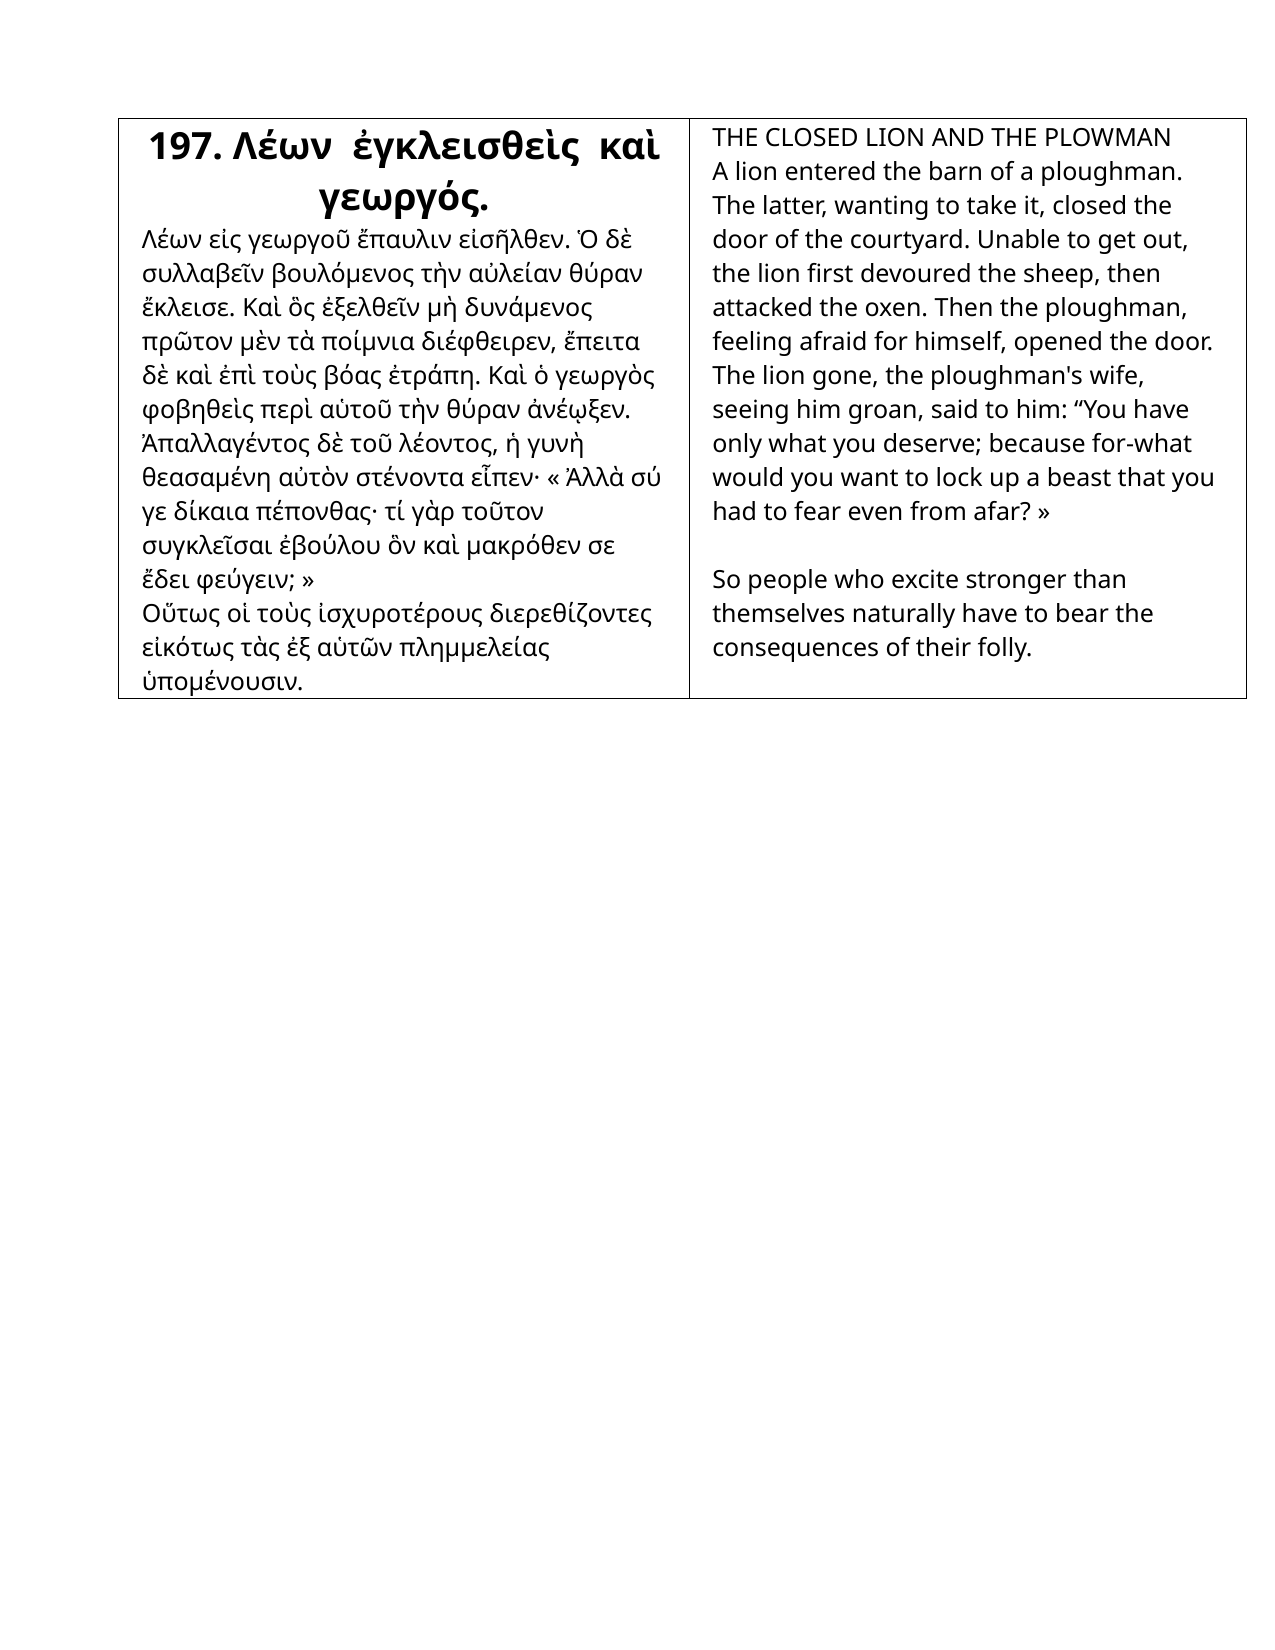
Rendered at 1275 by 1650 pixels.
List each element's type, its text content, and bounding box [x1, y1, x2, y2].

table_cell 197. Λέων ἐγκλεισθεὶς καὶ γεωργός. Λέων εἰς γεωργοῦ ἔπαυλιν εἰσῆλθεν. Ὁ δὲ συλλαβεῖν βουλόμενος τὴν αὐλείαν θύραν ἔκλεισε. Καὶ ὃς ἐξελθεῖν μὴ δυνάμενος πρῶτον μὲν τὰ ποίμνια διέφθειρεν, ἔπειτα δὲ καὶ ἐπὶ τοὺς βόας ἐτράπη. Καὶ ὁ γεωργὸς φοβηθεὶς περὶ αὑτοῦ τὴν θύραν ἀνέῳξεν. Ἀπαλλαγέντος δὲ τοῦ λέοντος, ἡ γυνὴ θεασαμένη αὐτὸν στένοντα εἶπεν· « Ἀλλὰ σύ γε δίκαια πέπονθας· τί γὰρ τοῦτον συγκλεῖσαι ἐβούλου ὃν καὶ μακρόθεν σε ἔδει φεύγειν; » Οὕτως οἱ τοὺς ἰσχυροτέρους διερεθίζοντες εἰκότως τὰς ἐξ αὑτῶν πλημμελείας ὑπομένουσιν. [119, 119, 689, 698]
table_cell THE CLOSED LION AND THE PLOWMAN A lion entered the barn of a ploughman. The latter, wanting to take it, closed the door of the courtyard. Unable to get out, the lion first devoured the sheep, then attacked the oxen. Then the ploughman, feeling afraid for himself, opened the door. The lion gone, the ploughman's wife, seeing him groan, said to him: “You have only what you deserve; because for-what would you want to lock up a beast that you had to fear even from afar? » So people who excite stronger than themselves naturally have to bear the consequences of their folly. [690, 119, 1246, 698]
